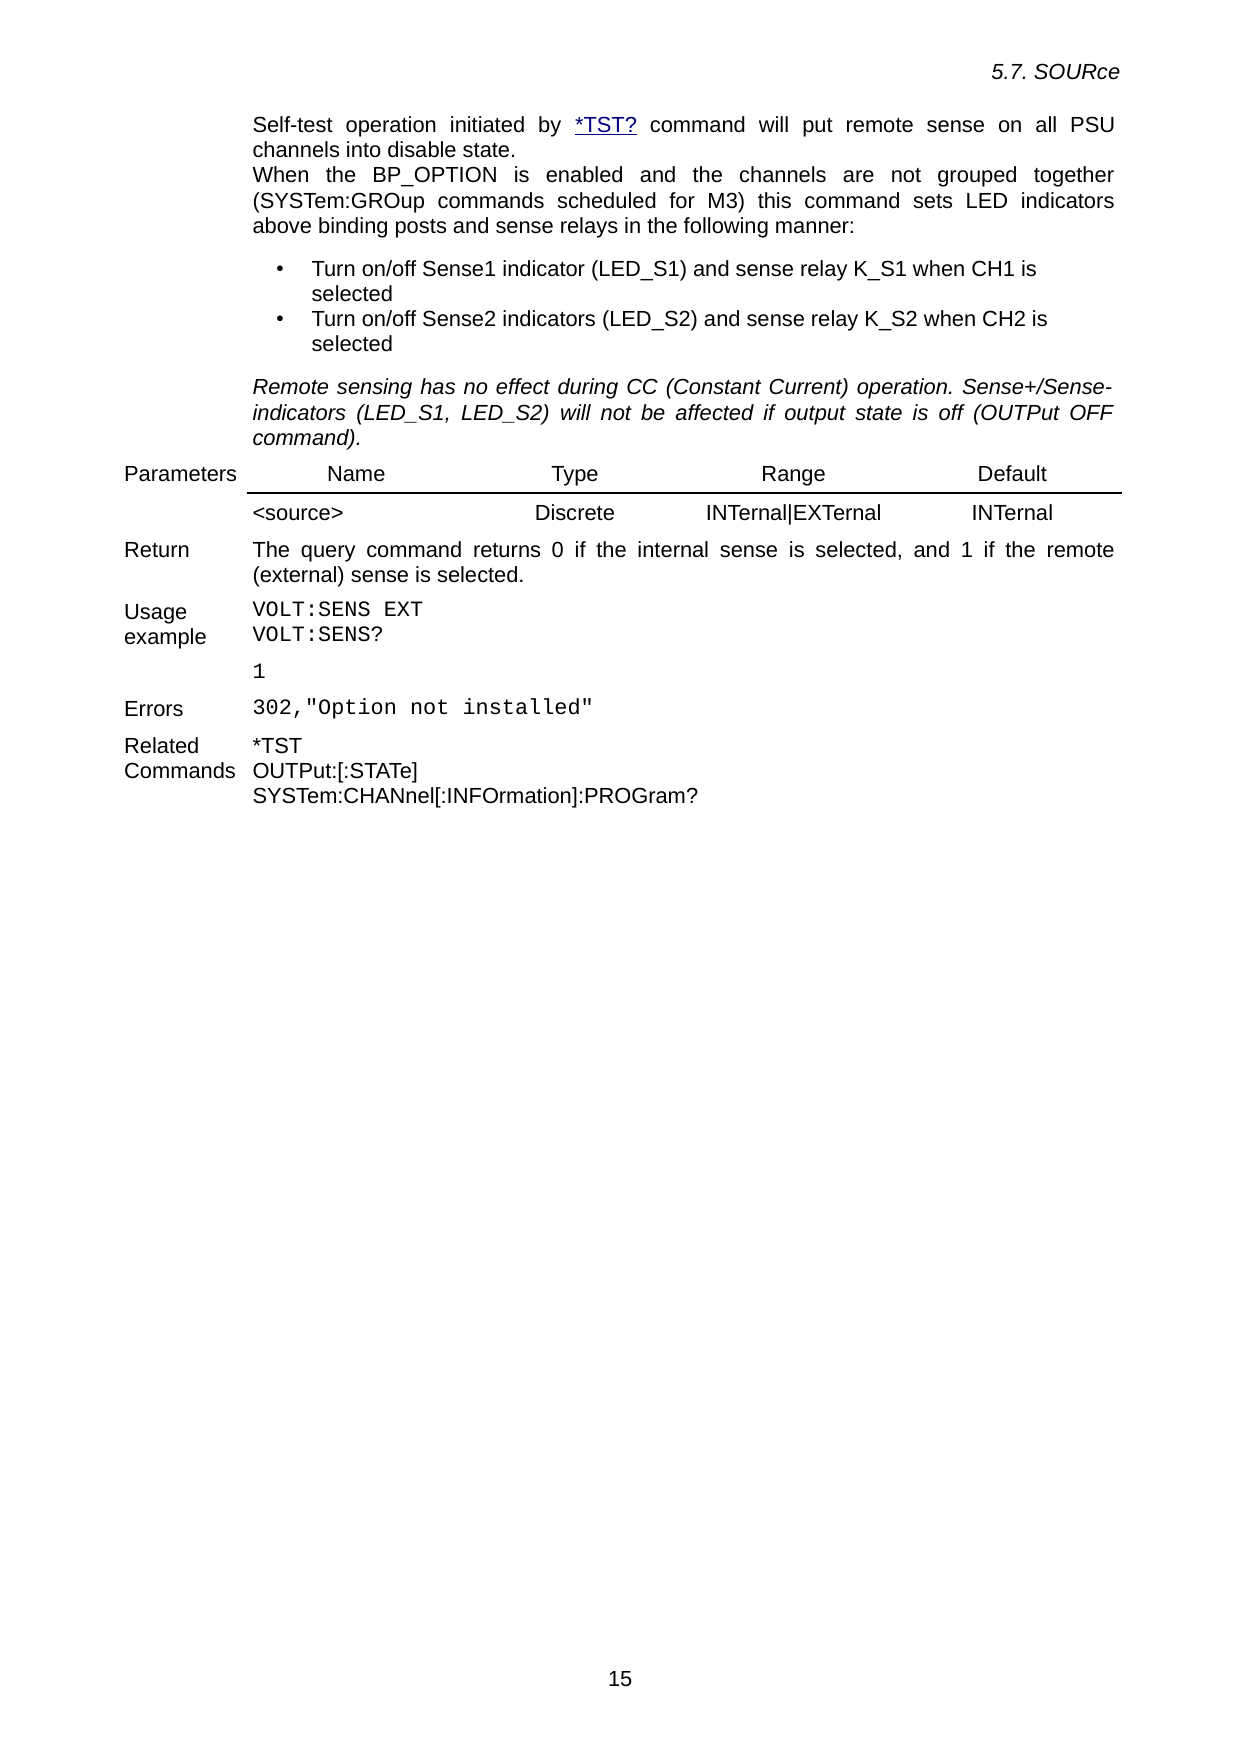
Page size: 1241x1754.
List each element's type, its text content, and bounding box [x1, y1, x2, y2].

table_cell [118, 106, 247, 456]
table_cell Type [465, 456, 684, 492]
table_cell Self-test operation initiated by *TST? command will put remote sense on all PSU channels into disable state. When the BP_OPTION is enabled and the channels are not grouped together (SYSTem:GROup commands scheduled for M3) this command sets LED indicators above binding posts and sense relays in the following manner: Turn on/off Sense1 indicator (LED_S1) and sense relay K_S1 when CH1 is selected Turn on/off Sense2 indicators (LED_S2) and sense relay K_S2 when CH2 is selected Remote sensing has no effect during CC (Constant Current) operation. Sense+/Sense- indicators (LED_S1, LED_S2) will not be affected if output state is off (OUTPut OFF command). [247, 106, 1122, 456]
table_cell 302,"Option not installed" [247, 691, 1122, 727]
table_cell *TST OUTPut:[:STATe] SYSTem:CHANnel[:INFOrmation]:PROGram? [247, 727, 1122, 814]
table_cell <source> [247, 494, 465, 531]
table_cell Related Commands [118, 727, 247, 814]
table_cell INTernal|EXTernal [684, 494, 903, 531]
table_cell VOLT:SENS EXT VOLT:SENS? 1 [247, 593, 1122, 691]
table_cell Usage example [118, 593, 247, 691]
table_cell Return [118, 531, 247, 593]
table_cell Name [247, 456, 465, 492]
table_cell Errors [118, 691, 247, 727]
table_cell Range [684, 456, 903, 492]
table_cell Default [903, 456, 1122, 492]
table_cell Discrete [465, 494, 684, 531]
table_cell Parameters [118, 456, 247, 531]
table_cell INTernal [903, 494, 1122, 531]
table_cell The query command returns 0 if the internal sense is selected, and 1 if the remote (external) sense is selected. [247, 531, 1122, 593]
